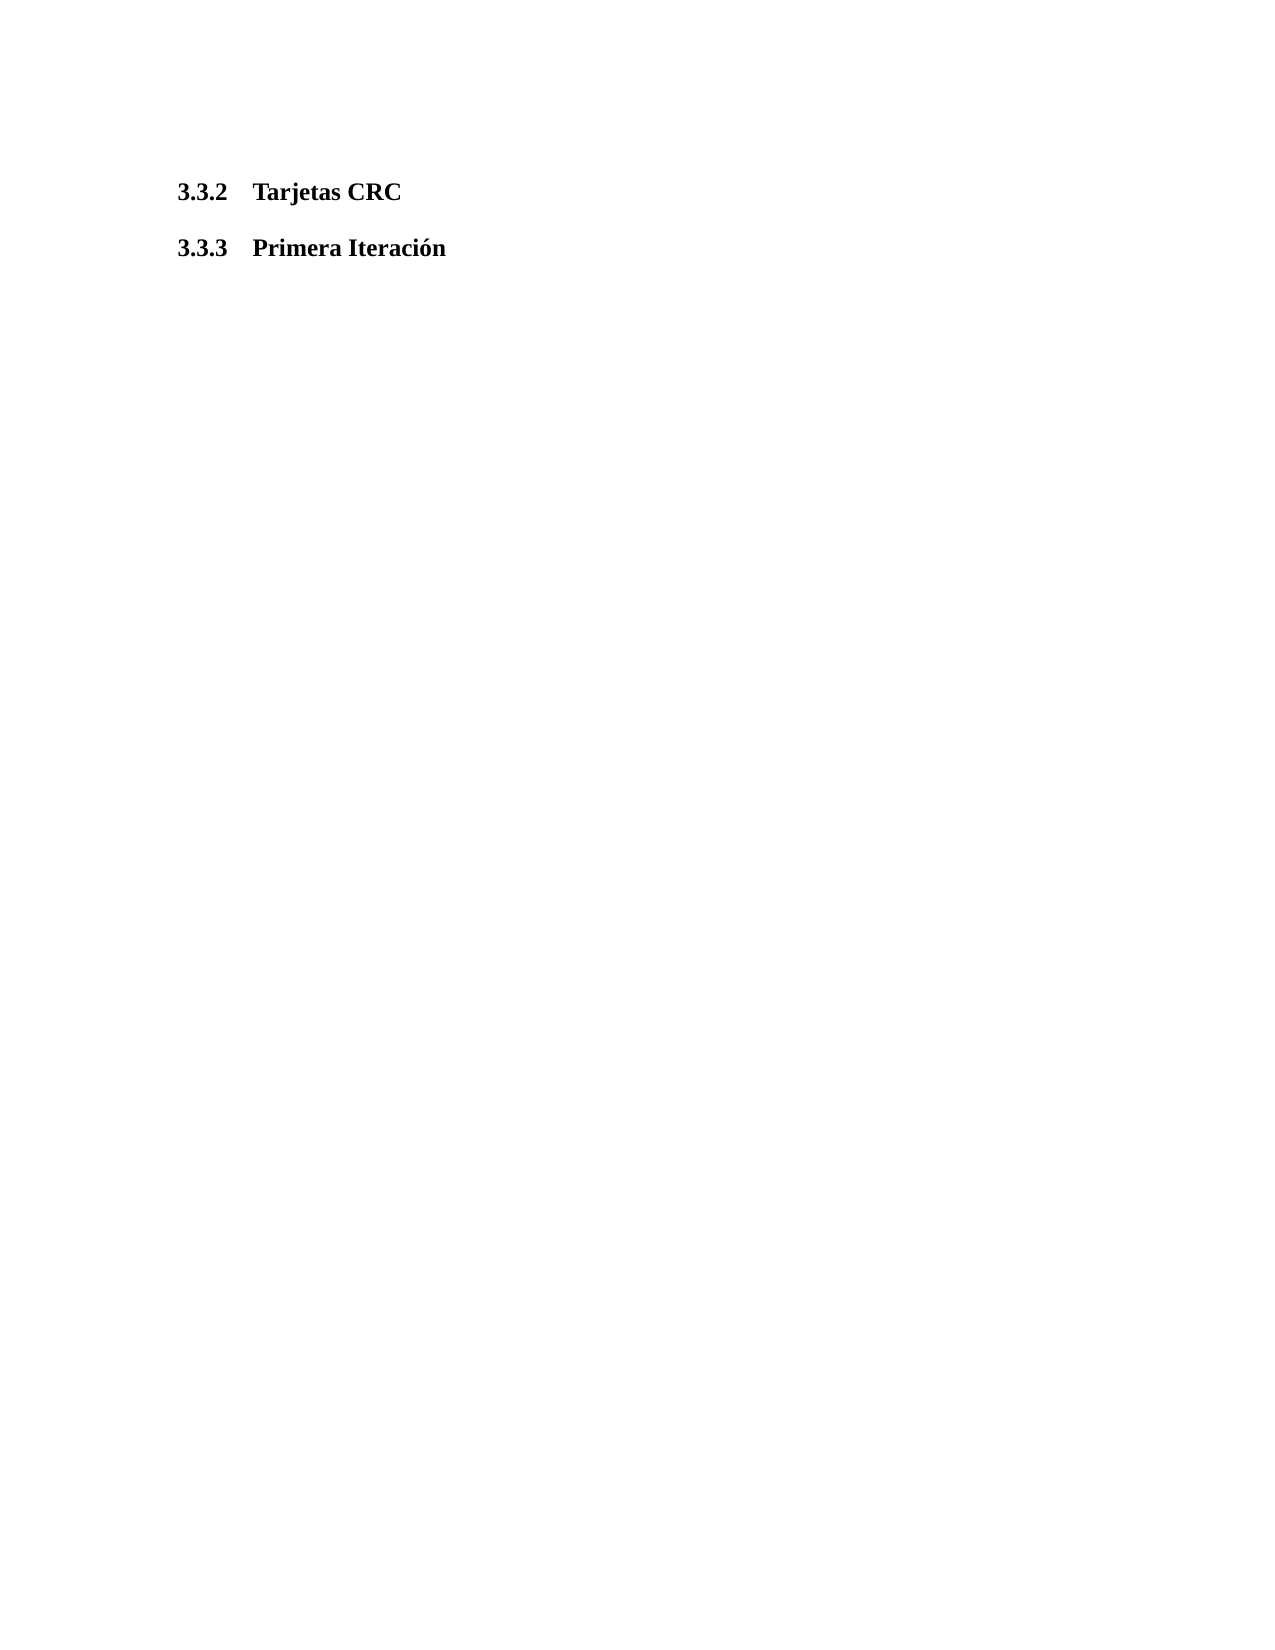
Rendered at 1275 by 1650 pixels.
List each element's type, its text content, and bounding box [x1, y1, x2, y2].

subtitle Primera Iteración [177, 233, 1098, 262]
subtitle Tarjetas CRC [177, 177, 1098, 206]
